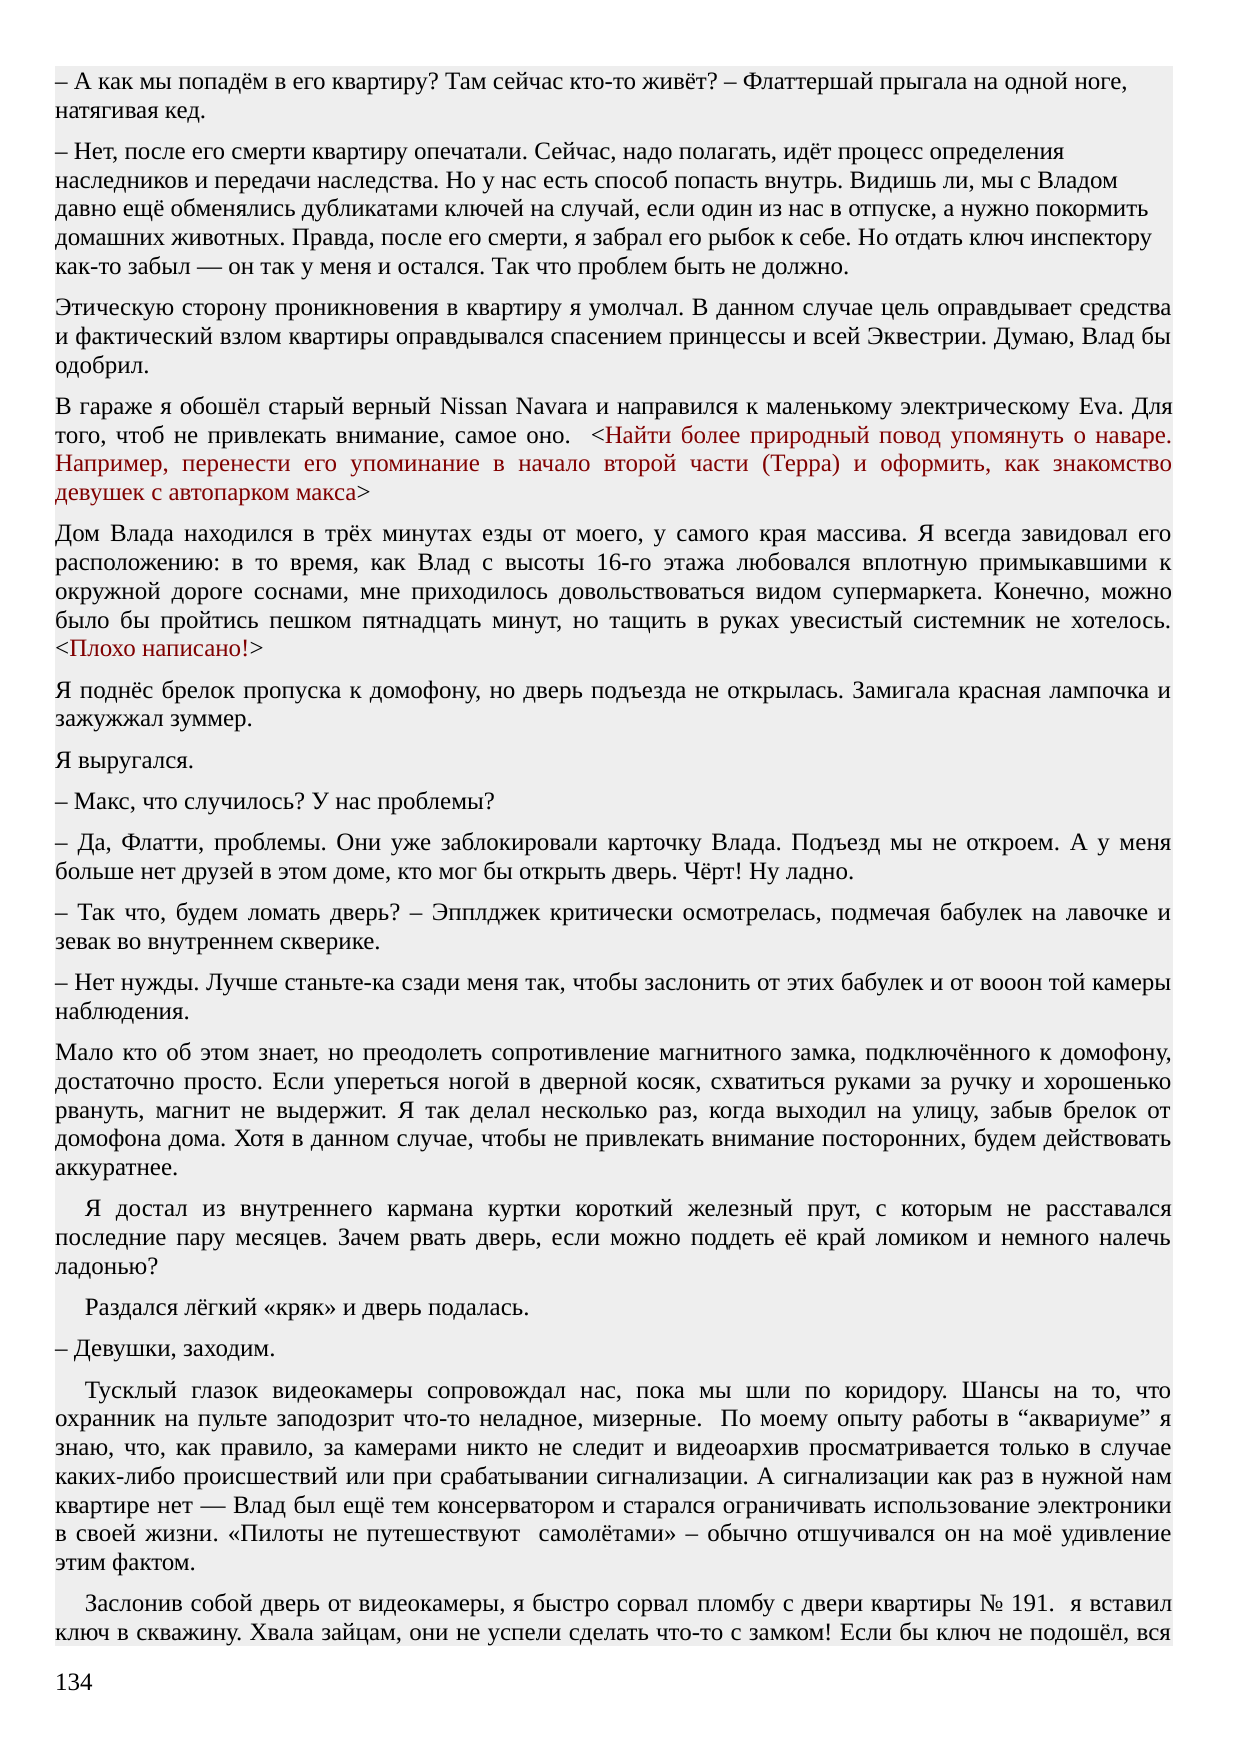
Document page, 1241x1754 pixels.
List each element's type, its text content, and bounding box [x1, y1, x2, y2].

text Раздался лёгкий «кряк» и дверь подалась. [55, 1292, 1173, 1321]
text – Нет нужды. Лучше станьте-ка сзади меня так, чтобы заслонить от этих бабулек и от вооон той камеры наблюдения. [55, 967, 1173, 1025]
text – А как мы попадём в его квартиру? Там сейчас кто-то живёт? – Флаттершай прыгала на одной ноге, натягивая кед. [55, 66, 1173, 123]
text – Да, Флатти, проблемы. Они уже заблокировали карточку Влада. Подъезд мы не откроем. А у меня больше нет друзей в этом доме, кто мог бы открыть дверь. Чёрт! Ну ладно. [55, 827, 1173, 885]
text Дом Влада находился в трёх минутах езды от моего, у самого края массива. Я всегда завидовал его расположению: в то время, как Влад с высоты 16-го этажа любовался вплотную примыкавшими к окружной дороге соснами, мне приходилось довольствоваться видом супермаркета. Конечно, можно было бы пройтись пешком пятнадцать минут, но тащить в руках увесистый системник не хотелось. <Плохо написано!> [55, 518, 1173, 662]
text Этическую сторону проникновения в квартиру я умолчал. В данном случае цель оправдывает средства и фактический взлом квартиры оправдывался спасением принцессы и всей Эквестрии. Думаю, Влад бы одобрил. [55, 292, 1173, 378]
text В гараже я обошёл старый верный Nissan Navara и направился к маленькому электрическому Eva. Для того, чтоб не привлекать внимание, самое оно. <Найти более природный повод упомянуть о наваре. Например, перенести его упоминание в начало второй части (Терра) и оформить, как знакомство девушек с автопарком макса> [55, 391, 1173, 506]
text Я достал из внутреннего кармана куртки короткий железный прут, с которым не расставался последние пару месяцев. Зачем рвать дверь, если можно поддеть её край ломиком и немного налечь ладонью? [55, 1193, 1173, 1280]
text Заслонив собой дверь от видеокамеры, я быстро сорвал пломбу с двери квартиры № 191. я вставил ключ в скважину. Хвала зайцам, они не успели сделать что-то с замком! Если бы ключ не подошёл, вся [55, 1588, 1173, 1646]
text – Макс, что случилось? У нас проблемы? [55, 786, 1173, 815]
text – Так что, будем ломать дверь? – Эпплджек критически осмотрелась, подмечая бабулек на лавочке и зевак во внутреннем скверике. [55, 897, 1173, 955]
list Мало кто об этом знает, но преодолеть сопротивление магнитного замка, подключённого к домофону, достаточно просто. Если упереться ногой в дверной косяк, схватиться руками за ручку и хорошенько рвануть, магнит не выдержит. Я так делал несколько раз, когда выходил на улицу, забыв брелок от домофона дома. Хотя в данном случае, чтобы не привлекать внимание посторонних, будем действовать аккуратнее. [55, 1037, 1173, 1181]
text Тусклый глазок видеокамеры сопровождал нас, пока мы шли по коридору. Шансы на то, что охранник на пульте заподозрит что-то неладное, мизерные. По моему опыту работы в “аквариуме” я знаю, что, как правило, за камерами никто не следит и видеоархив просматривается только в случае каких-либо происшествий или при срабатывании сигнализации. А сигнализации как раз в нужной нам квартире нет — Влад был ещё тем консерватором и старался ограничивать использование электроники в своей жизни. «Пилоты не путешествуют самолётами» – обычно отшучивался он на моё удивление этим фактом. [55, 1375, 1173, 1576]
text – Девушки, заходим. [55, 1333, 1173, 1362]
text Я выругался. [55, 745, 1173, 773]
text Я поднёс брелок пропуска к домофону, но дверь подъезда не открылась. Замигала красная лампочка и зажужжал зуммер. [55, 675, 1173, 732]
text – Нет, после его смерти квартиру опечатали. Сейчас, надо полагать, идёт процесс определения наследников и передачи наследства. Но у нас есть способ попасть внутрь. Видишь ли, мы с Владом давно ещё обменялись дубликатами ключей на случай, если один из нас в отпуске, а нужно покормить домашних животных. Правда, после его смерти, я забрал его рыбок к себе. Но отдать ключ инспектору как-то забыл — он так у меня и остался. Так что проблем быть не должно. [55, 136, 1173, 280]
